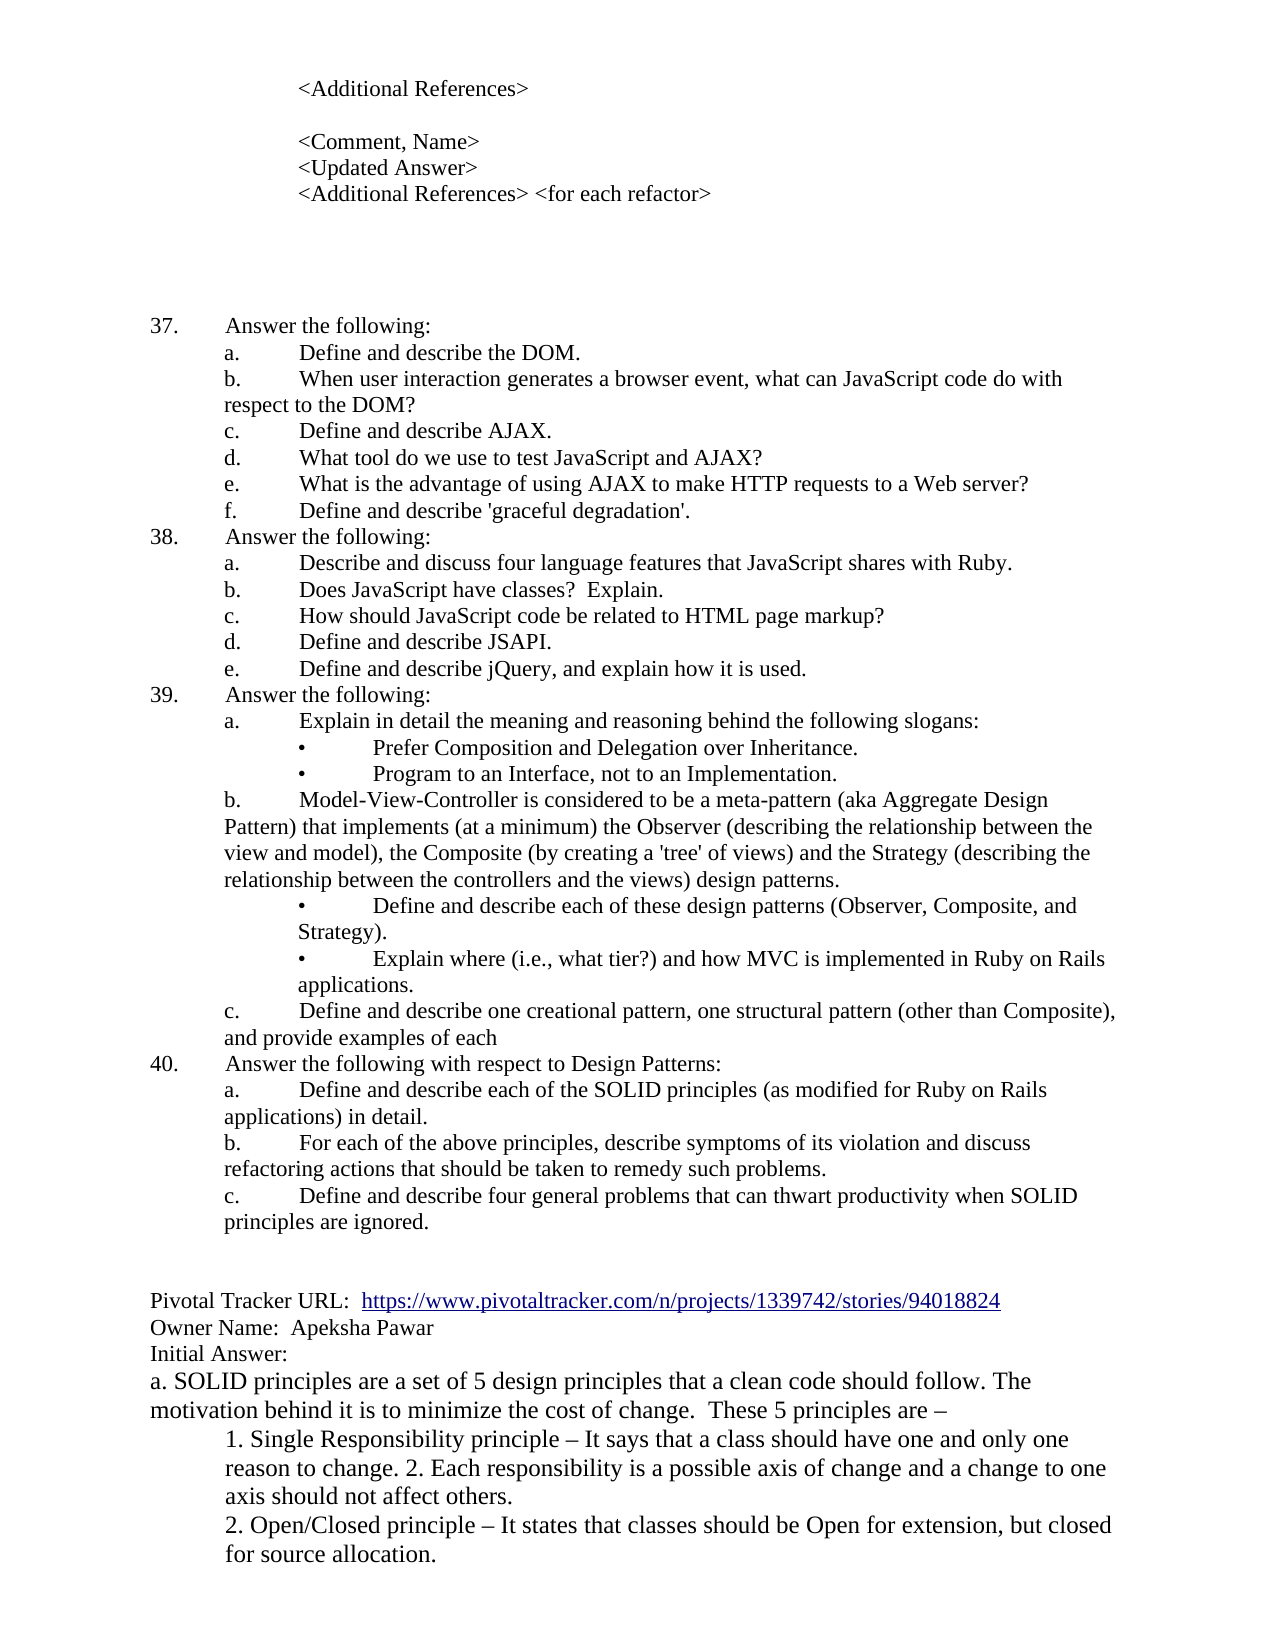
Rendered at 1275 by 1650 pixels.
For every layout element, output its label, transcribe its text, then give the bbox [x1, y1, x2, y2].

text • Prefer Composition and Delegation over Inheritance. [298, 734, 1125, 760]
text c. How should JavaScript code be related to HTML page markup? [224, 602, 1125, 628]
text • Explain where (i.e., what tier?) and how MVC is implemented in Ruby on Rails applications. [298, 945, 1125, 997]
text <Additional References> <for each refactor> [298, 180, 1125, 207]
text a. Define and describe the DOM. [224, 338, 1125, 365]
text <Comment, Name> [298, 128, 1125, 154]
text 39. Answer the following: [150, 681, 1125, 707]
text • Program to an Interface, not to an Implementation. [298, 760, 1125, 787]
text • Define and describe each of these design patterns (Observer, Composite, and Strategy). [298, 892, 1125, 945]
text Owner Name: Apeksha Pawar [150, 1314, 1125, 1340]
text 38. Answer the following: [150, 523, 1125, 549]
text c. Define and describe AJAX. [224, 418, 1125, 444]
text e. What is the advantage of using AJAX to make HTTP requests to a Web server? [224, 470, 1125, 497]
text e. Define and describe jQuery, and explain how it is used. [224, 655, 1125, 681]
text a. Describe and discuss four language features that JavaScript shares with Ruby. [224, 549, 1125, 576]
text a. Define and describe each of the SOLID principles (as modified for Ruby on Rails applications) in detail. [224, 1076, 1125, 1129]
text b. Model-View-Controller is considered to be a meta-pattern (aka Aggregate Design Pattern) that implements (at a minimum) the Observer (describing the relationship between the view and model), the Composite (by creating a 'tree' of views) and the Strategy (describing the relationship between the controllers and the views) design patterns. [224, 787, 1125, 892]
text b. When user interaction generates a browser event, what can JavaScript code do with respect to the DOM? [224, 365, 1125, 418]
text c. Define and describe four general problems that can thwart productivity when SOLID principles are ignored. [224, 1182, 1125, 1287]
text 40. Answer the following with respect to Design Patterns: [150, 1050, 1125, 1076]
text Pivotal Tracker URL: https://www.pivotaltracker.com/n/projects/1339742/stories/94018824 [150, 1287, 1125, 1314]
text a. SOLID principles are a set of 5 design principles that a clean code should follow. The motivation behind it is to minimize the cost of change. These 5 principles are – [150, 1366, 1125, 1424]
text Initial Answer: [150, 1340, 1125, 1366]
text d. What tool do we use to test JavaScript and AJAX? [224, 444, 1125, 470]
text f. Define and describe 'graceful degradation'. [224, 497, 1125, 523]
text b. For each of the above principles, describe symptoms of its violation and discuss refactoring actions that should be taken to remedy such problems. [224, 1129, 1125, 1182]
text 2. Open/Closed principle – It states that classes should be Open for extension, but closed for source allocation. [150, 1510, 1125, 1568]
text 37. Answer the following: [150, 312, 1125, 338]
text d. Define and describe JSAPI. [224, 628, 1125, 655]
text c. Define and describe one creational pattern, one structural pattern (other than Composite), and provide examples of each [224, 997, 1125, 1050]
text b. Does JavaScript have classes? Explain. [224, 576, 1125, 602]
text <Updated Answer> [298, 154, 1125, 180]
text 1. Single Responsibility principle – It says that a class should have one and only one reason to change. 2. Each responsibility is a possible axis of change and a change to one axis should not affect others. [150, 1424, 1125, 1510]
text a. Explain in detail the meaning and reasoning behind the following slogans: [224, 707, 1125, 734]
text <Additional References> [298, 75, 1125, 101]
